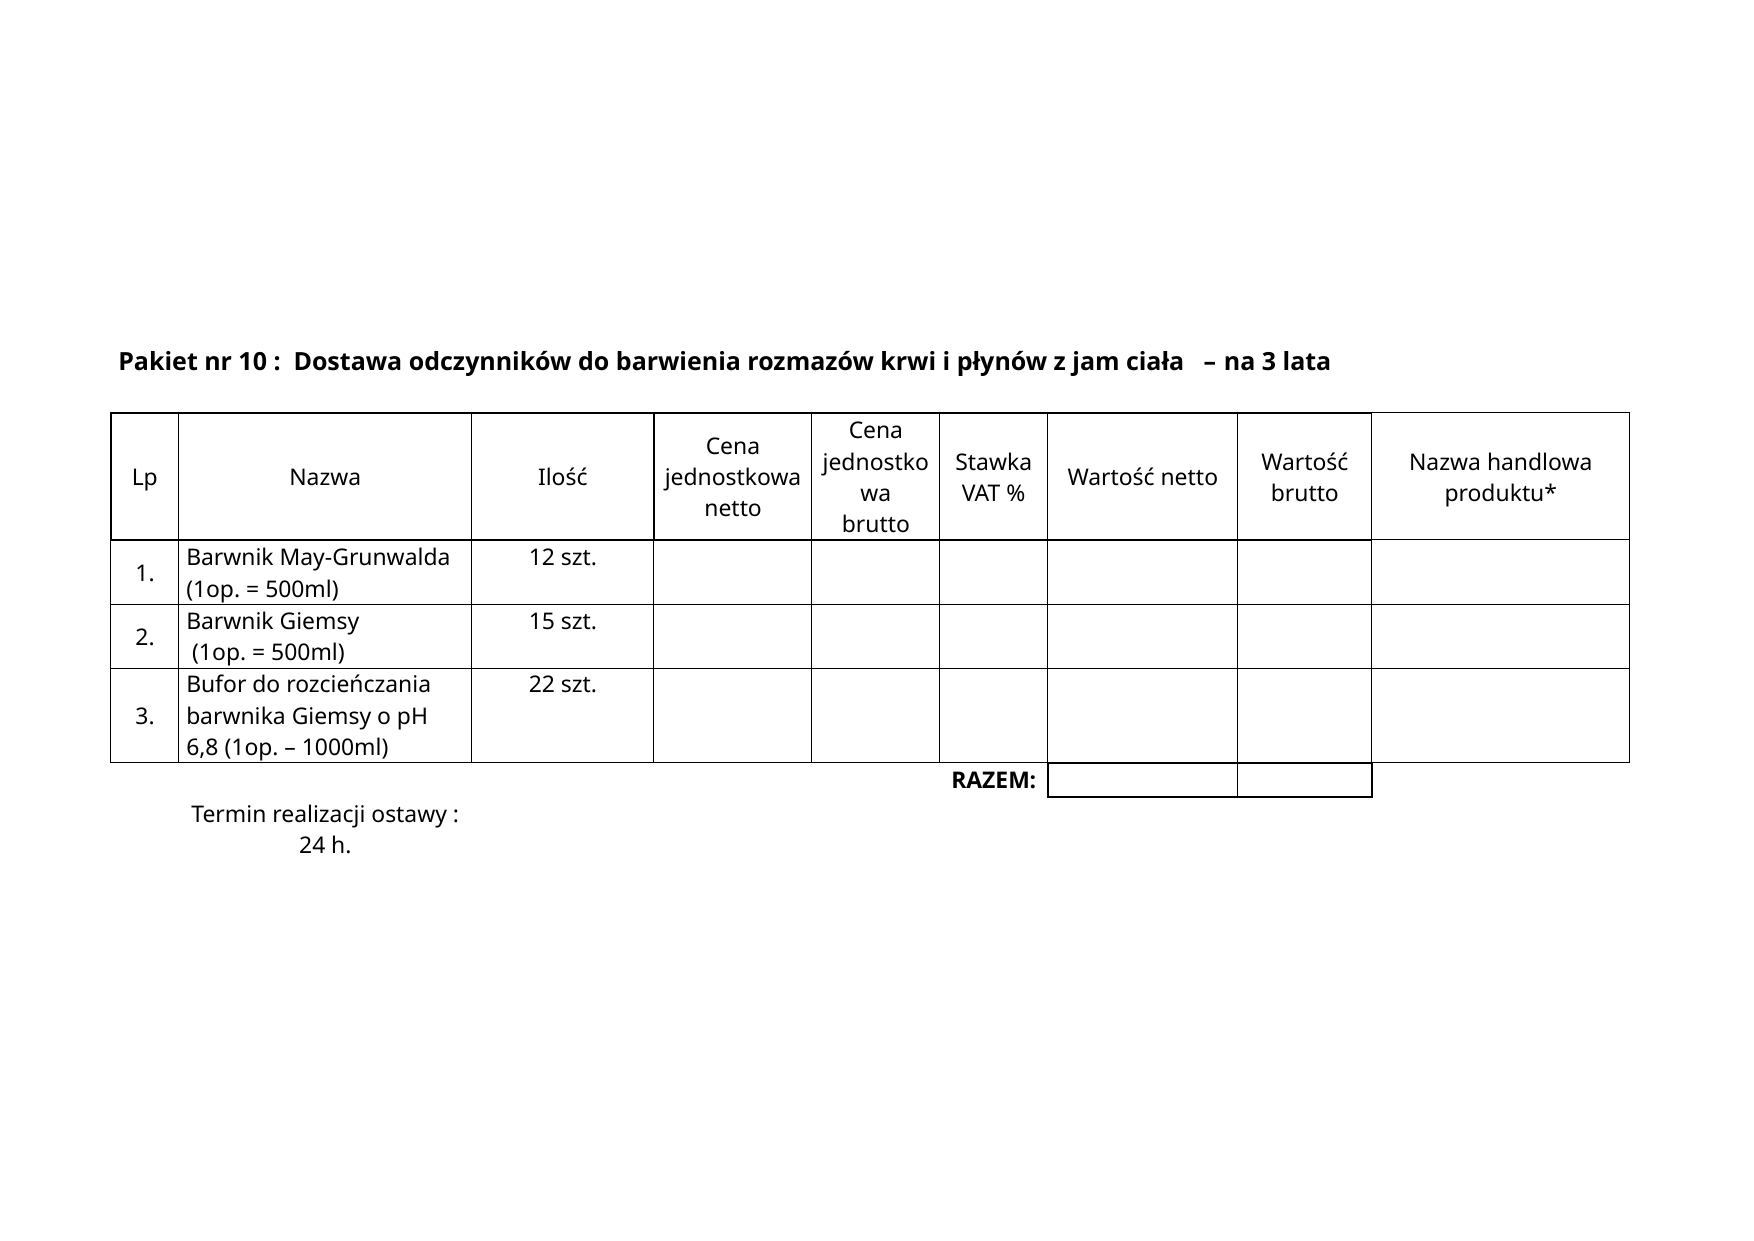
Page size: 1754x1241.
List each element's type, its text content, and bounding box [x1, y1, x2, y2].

table_cell [940, 541, 1047, 604]
table_cell [471, 763, 654, 796]
table_cell [471, 796, 654, 860]
table_cell 22 szt. [472, 669, 653, 762]
table_cell [654, 605, 811, 667]
table_header Cena jednostkowa brutto [812, 414, 939, 539]
table_header Wartość netto [1048, 414, 1237, 539]
table_cell [1048, 669, 1237, 762]
table_cell Barwnik May-Grunwalda (1op. = 500ml) [179, 541, 471, 604]
table_header Stawka VAT % [940, 414, 1047, 539]
table_header Cena jednostkowa netto [655, 414, 811, 539]
list Pakiet nr 10 : Dostawa odczynników do barwienia rozmazów krwi i płynów z jam ciała – na 3 lata [118, 344, 1636, 378]
table_header Lp [112, 414, 178, 539]
table_cell 3. [111, 669, 178, 762]
table_cell Termin realizacji ostawy : 24 h. [179, 796, 471, 860]
table_cell Barwnik Giemsy (1op. = 500ml) [179, 605, 471, 667]
table_cell [1238, 798, 1372, 860]
table_cell [654, 669, 811, 762]
table_header Nazwa handlowa produktu* [1372, 413, 1629, 539]
table_cell [1048, 605, 1237, 667]
table_cell [1238, 605, 1371, 667]
table_header Ilość [472, 414, 653, 539]
table_cell RAZEM: [939, 763, 1047, 796]
table_cell [940, 669, 1047, 762]
table_cell [111, 796, 179, 860]
table_cell [179, 763, 471, 796]
table_cell 1. [111, 541, 178, 604]
table_cell [940, 605, 1047, 667]
table_cell [654, 763, 812, 796]
table_cell [1372, 669, 1629, 762]
table_cell [1049, 764, 1237, 796]
table_cell [812, 763, 939, 796]
table_cell [1372, 796, 1629, 860]
table_cell [939, 796, 1048, 860]
table_cell 15 szt. [472, 605, 653, 667]
table_cell [1048, 798, 1237, 860]
table_cell 2. [111, 605, 178, 667]
table_cell [1238, 764, 1371, 796]
table_cell Bufor do rozcieńczania barwnika Giemsy o pH 6,8 (1op. – 1000ml) [179, 669, 471, 762]
table_header Nazwa [179, 414, 471, 539]
table_cell [1048, 541, 1237, 604]
table_cell [654, 796, 812, 860]
table_cell [812, 669, 939, 762]
table_header Wartość brutto [1238, 414, 1371, 539]
table_cell [1372, 605, 1629, 667]
table_cell [1373, 763, 1629, 796]
table_cell [812, 541, 939, 604]
table_cell [654, 541, 811, 604]
table_cell [812, 605, 939, 667]
table_cell 12 szt. [472, 541, 653, 604]
table_cell [1238, 541, 1371, 604]
table_cell [1372, 540, 1629, 604]
table_cell [812, 796, 939, 860]
table_cell [111, 763, 179, 796]
table_cell [1238, 669, 1371, 762]
